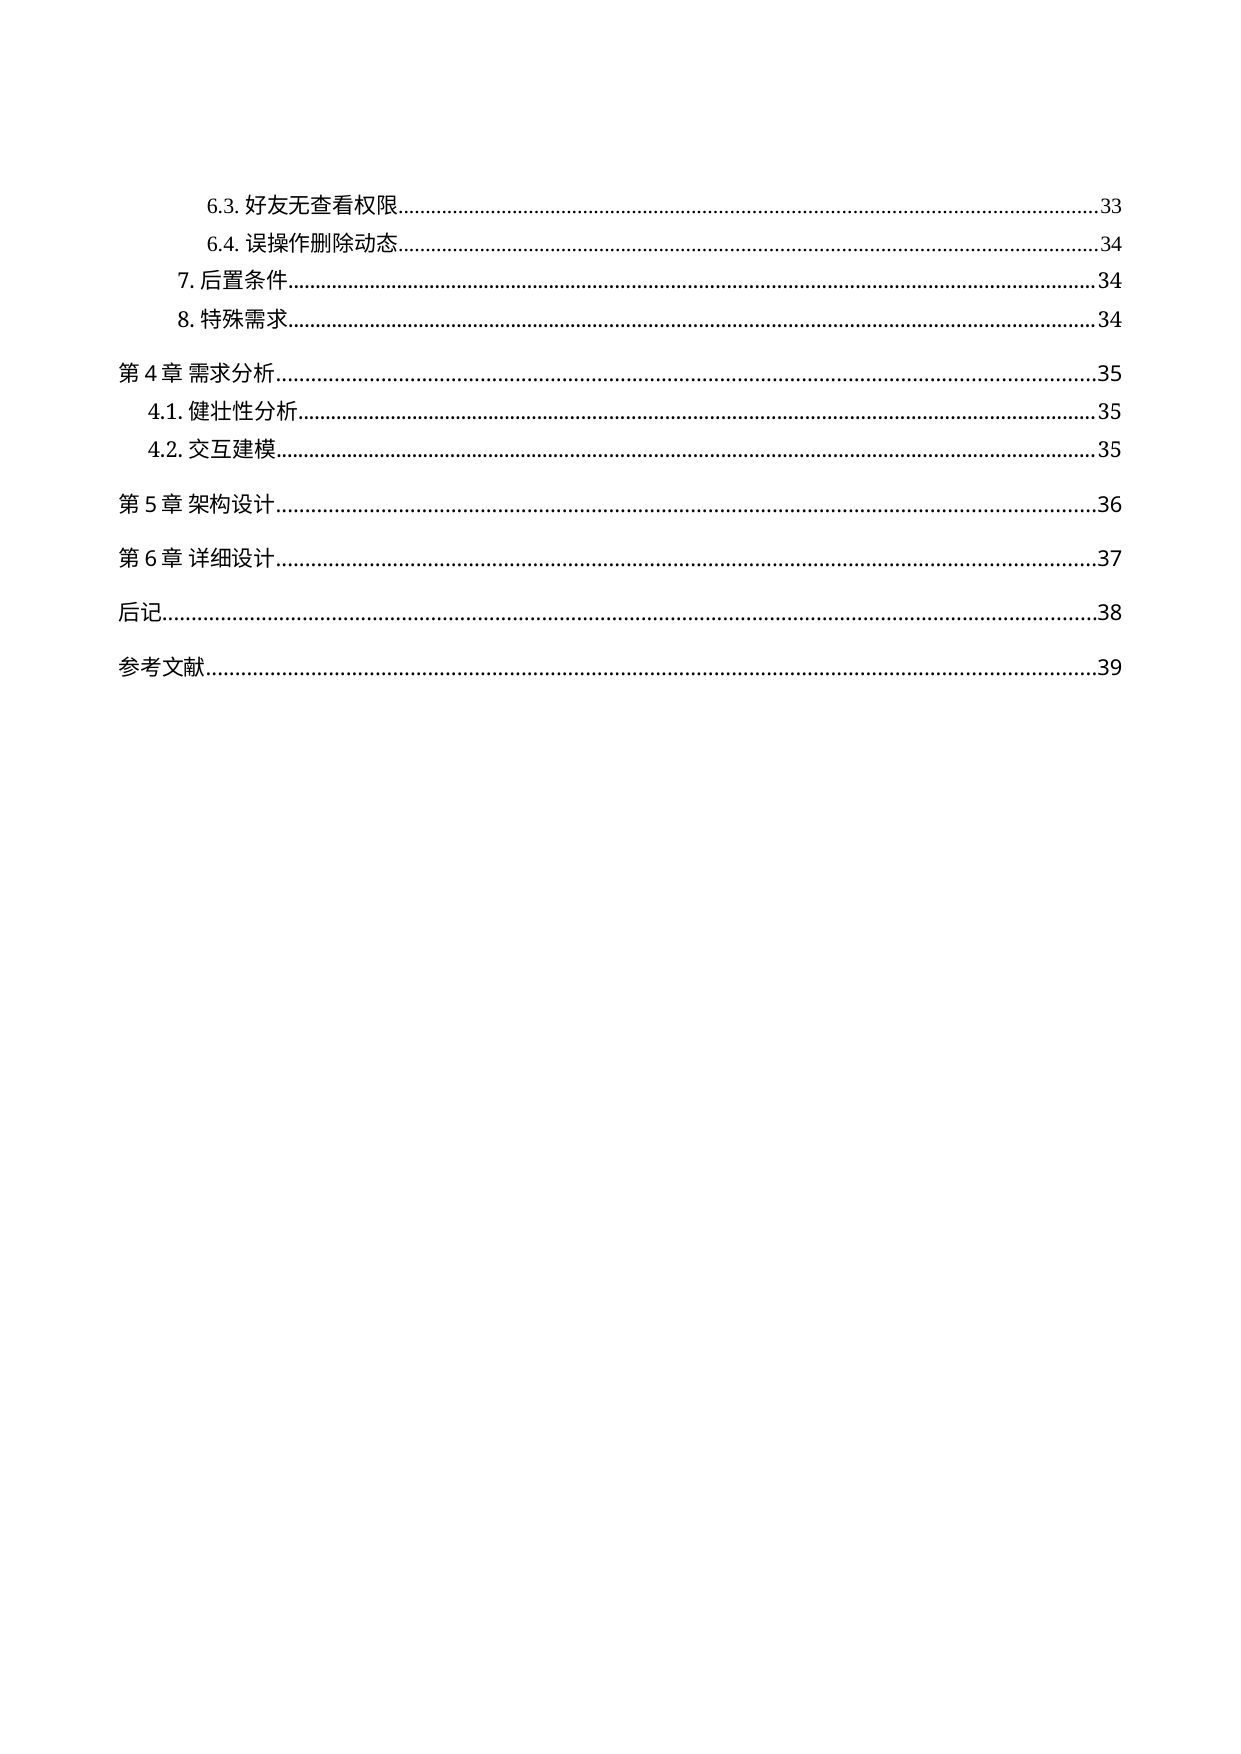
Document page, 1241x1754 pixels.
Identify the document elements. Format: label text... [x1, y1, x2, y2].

text 4.2. 交互建模 35 [148, 432, 1122, 464]
text 8. 特殊需求 34 [177, 302, 1122, 333]
text 第4章 需求分析 35 [118, 356, 1122, 388]
text 4.1. 健壮性分析 35 [148, 394, 1122, 426]
text 后记 38 [118, 595, 1122, 627]
text 7. 后置条件 34 [177, 263, 1122, 295]
text 6.4. 误操作删除动态 34 [207, 226, 1122, 257]
text 第6章 详细设计 37 [118, 541, 1122, 573]
text 第5章 架构设计 36 [118, 487, 1122, 518]
text 6.3. 好友无查看权限 33 [207, 188, 1122, 219]
text 参考文献 39 [118, 650, 1122, 681]
